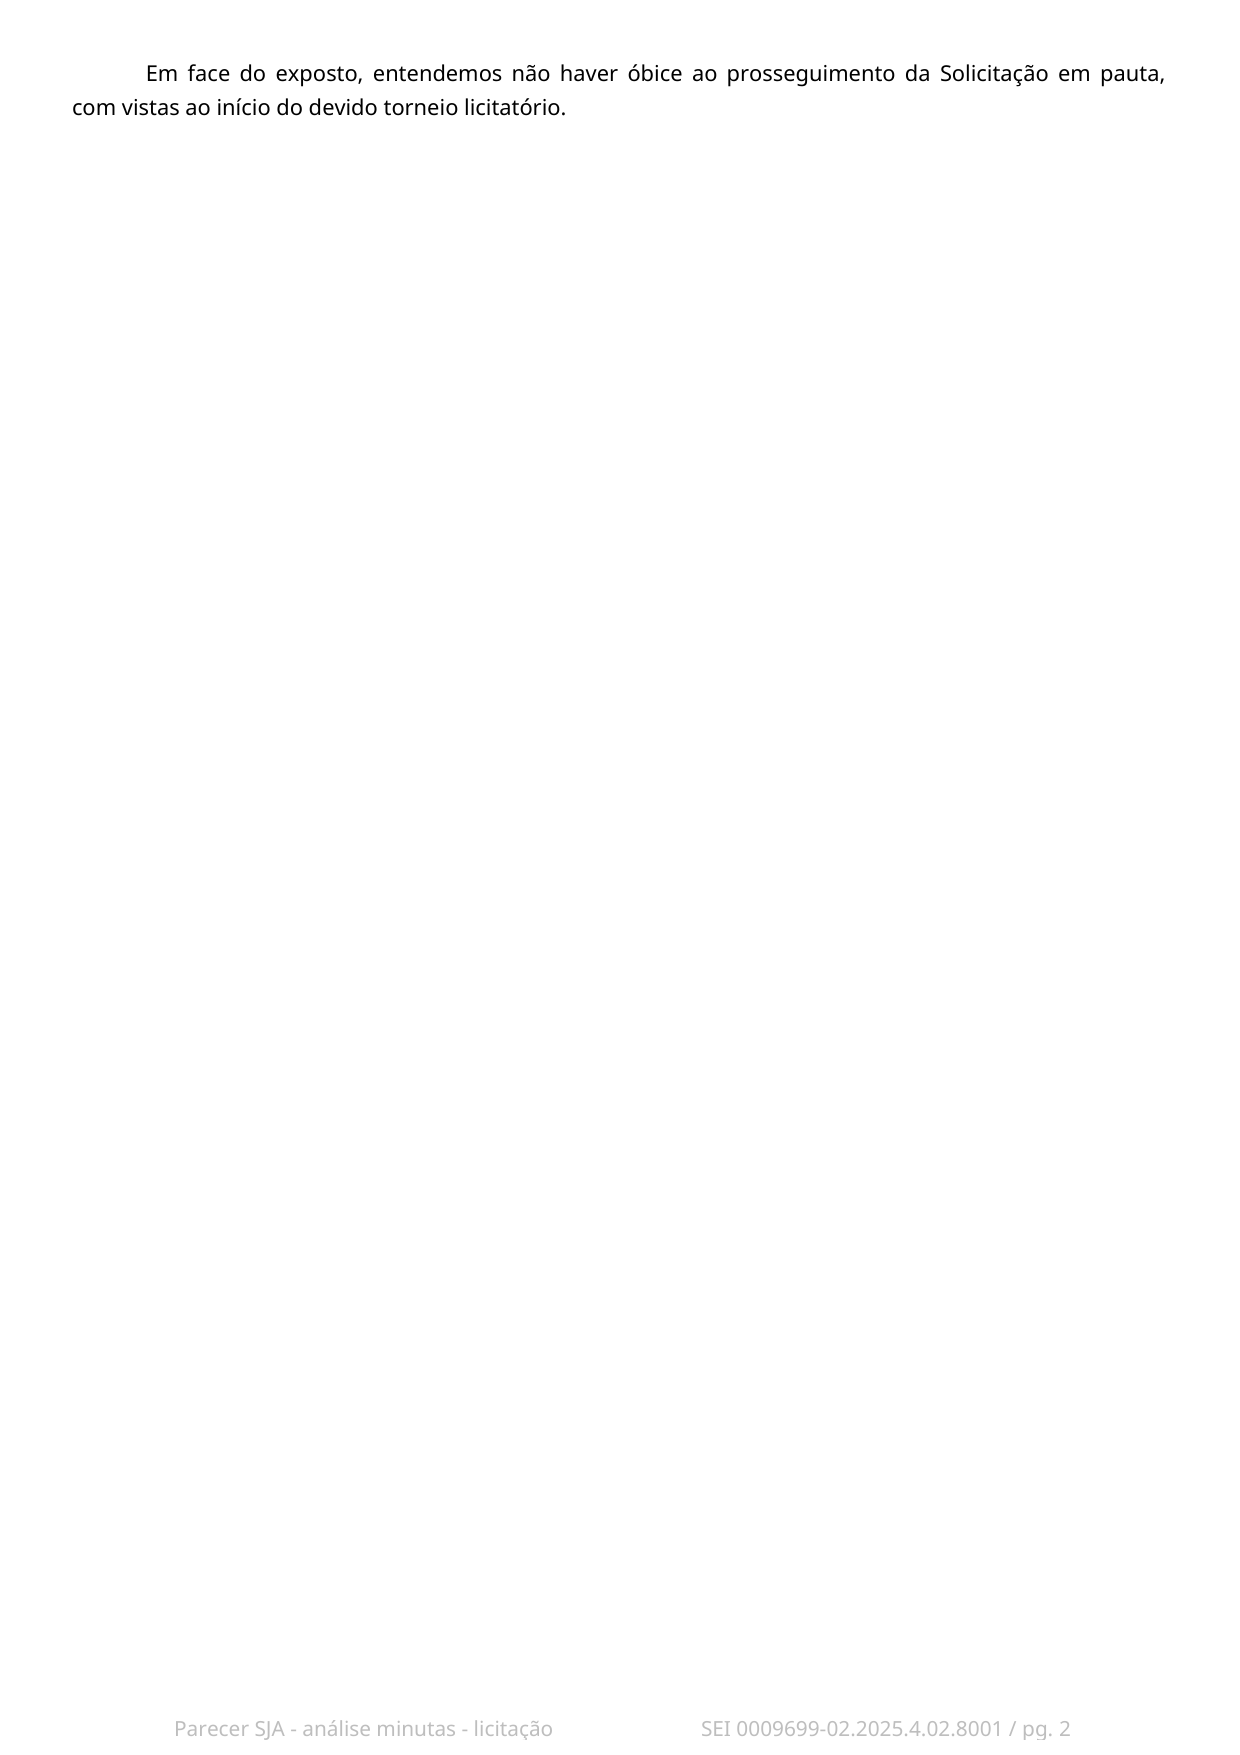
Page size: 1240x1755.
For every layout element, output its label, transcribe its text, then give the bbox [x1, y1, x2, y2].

text Em face do exposto, entendemos não haver óbice ao prosseguimento da Solicitação em pauta, com vistas ao início do devido torneio licitatório. [72, 58, 1167, 122]
